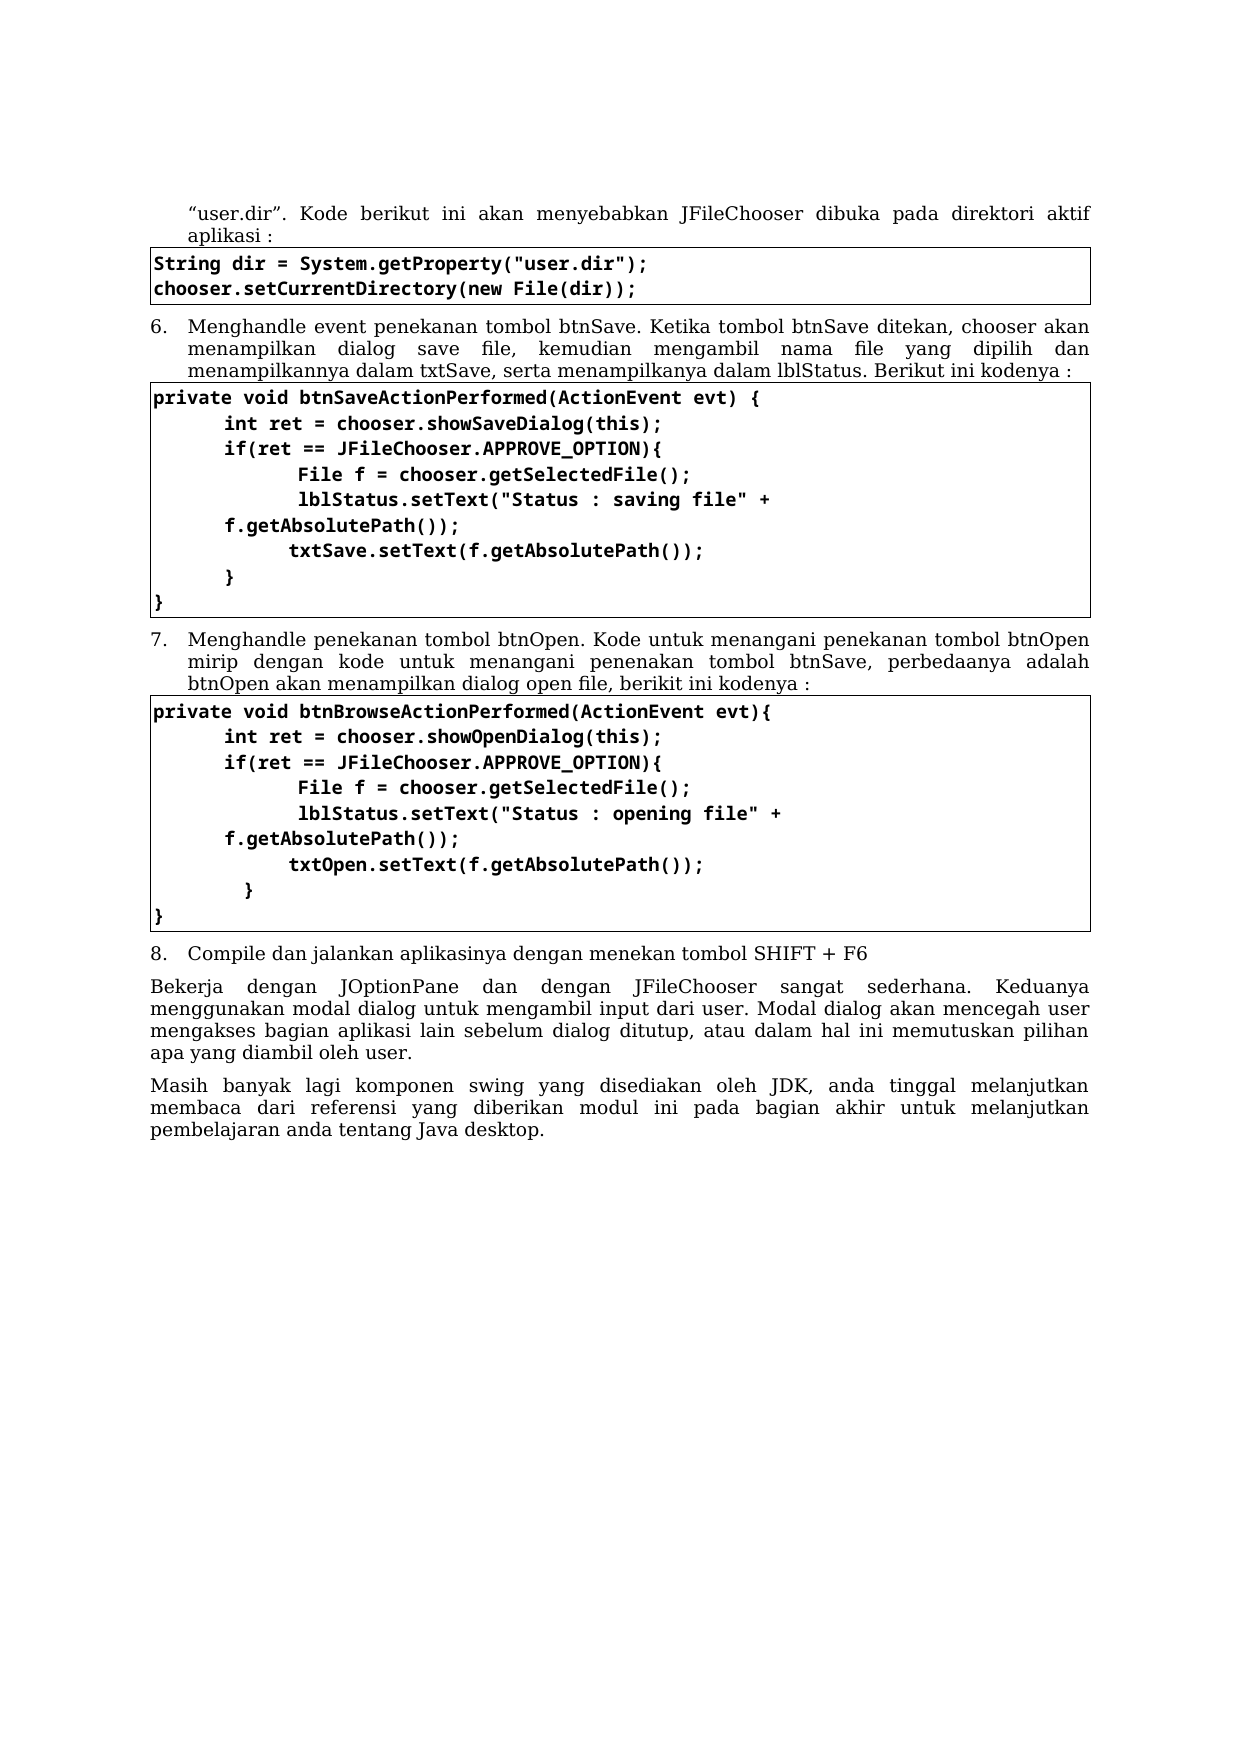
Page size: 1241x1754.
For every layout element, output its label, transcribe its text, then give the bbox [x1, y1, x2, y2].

text } [151, 873, 1090, 899]
text lblStatus.setText("Status : opening file" + f.getAbsolutePath()); [151, 797, 1090, 848]
text Bekerja dengan JOptionPane dan dengan JFileChooser sangat sederhana. Keduanya menggunakan modal dialog untuk mengambil input dari user. Modal dialog akan mencegah user mengakses bagian aplikasi lain sebelum dialog ditutup, atau dalam hal ini memutuskan pilihan apa yang diambil oleh user. [150, 976, 1091, 1064]
text File f = chooser.getSelectedFile(); [151, 771, 1090, 797]
text private void btnSaveActionPerformed(ActionEvent evt) { [151, 383, 1090, 407]
list Menghandle penekanan tombol btnOpen. Kode untuk menangani penekanan tombol btnOpen mirip dengan kode untuk menangani penenakan tombol btnSave, perbedaanya adalah btnOpen akan menampilkan dialog open file, berikit ini kodenya : [150, 629, 1091, 695]
text int ret = chooser.showOpenDialog(this); [151, 720, 1090, 746]
text lblStatus.setText("Status : saving file" + f.getAbsolutePath()); [151, 484, 1090, 535]
text int ret = chooser.showSaveDialog(this); [151, 407, 1090, 433]
list Compile dan jalankan aplikasinya dengan menekan tombol SHIFT + F6 [150, 943, 1091, 964]
text if(ret == JFileChooser.APPROVE_OPTION){ [151, 433, 1090, 458]
text File f = chooser.getSelectedFile(); [151, 458, 1090, 484]
list “user.dir”. Kode berikut ini akan menyebabkan JFileChooser dibuka pada direktori aktif aplikasi : [150, 203, 1091, 247]
text } [151, 899, 1090, 931]
text if(ret == JFileChooser.APPROVE_OPTION){ [151, 746, 1090, 771]
text } [151, 560, 1090, 586]
text txtOpen.setText(f.getAbsolutePath()); [151, 848, 1090, 873]
text } [151, 586, 1090, 617]
text private void btnBrowseActionPerformed(ActionEvent evt){ [151, 696, 1090, 720]
list Menghandle event penekanan tombol btnSave. Ketika tombol btnSave ditekan, chooser akan menampilkan dialog save file, kemudian mengambil nama file yang dipilih dan menampilkannya dalam txtSave, serta menampilkanya dalam lblStatus. Berikut ini kodenya : [150, 316, 1091, 382]
text String dir = System.getProperty("user.dir"); [151, 248, 1090, 272]
text Masih banyak lagi komponen swing yang disediakan oleh JDK, anda tinggal melanjutkan membaca dari referensi yang diberikan modul ini pada bagian akhir untuk melanjutkan pembelajaran anda tentang Java desktop. [150, 1076, 1091, 1141]
text txtSave.setText(f.getAbsolutePath()); [151, 535, 1090, 560]
text chooser.setCurrentDirectory(new File(dir)); [151, 272, 1090, 304]
